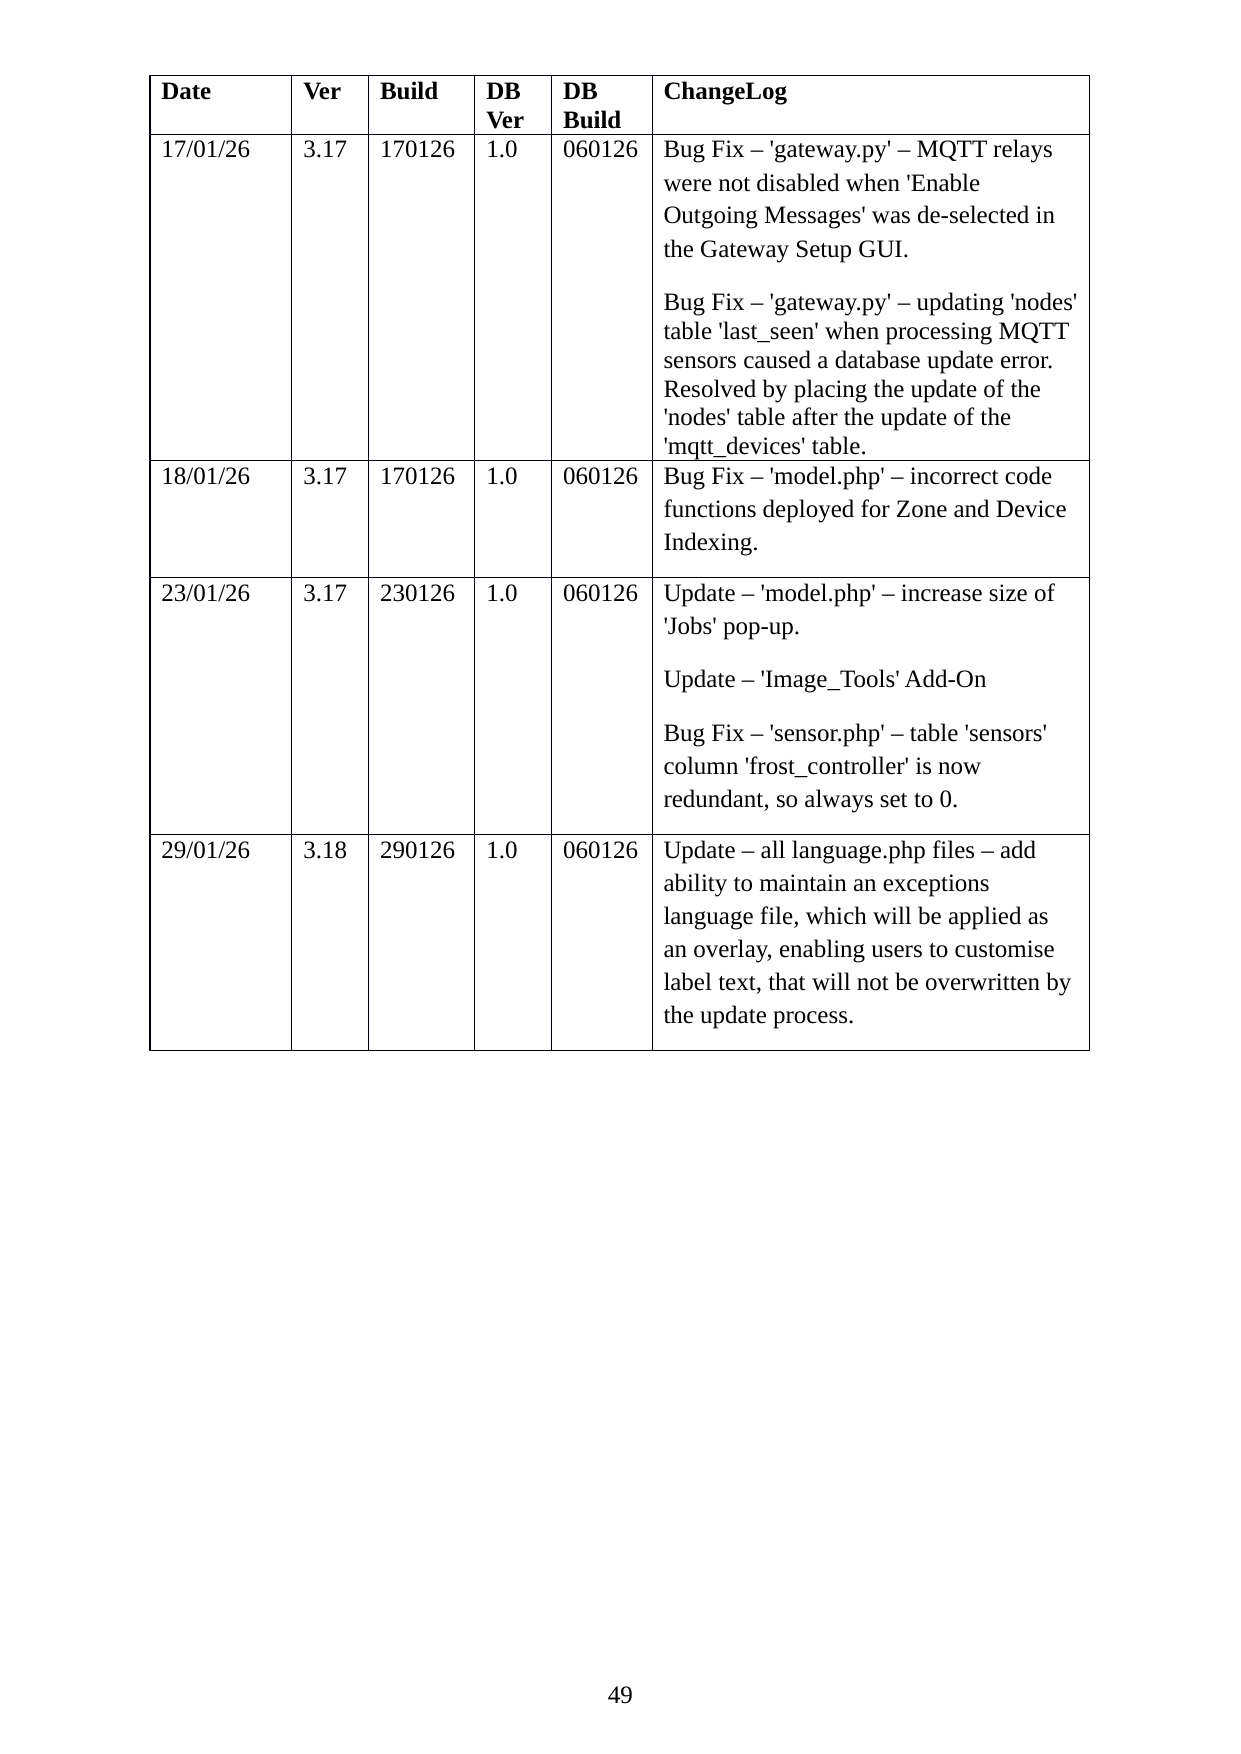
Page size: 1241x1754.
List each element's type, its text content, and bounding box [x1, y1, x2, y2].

table_cell 1.0 [475, 461, 551, 577]
table_cell 3.17 [292, 461, 368, 577]
table_cell 230126 [369, 578, 474, 834]
table_cell 170126 [369, 461, 474, 577]
table_cell Bug Fix – 'gateway.py' – MQTT relays were not disabled when 'Enable Outgoing Messages' was de-selected in the Gateway Setup GUI. Bug Fix – 'gateway.py' – updating 'nodes' table 'last_seen' when processing MQTT sensors caused a database update error. Resolved by placing the update of the 'nodes' table after the update of the 'mqtt_devices' table. [653, 135, 1089, 460]
table_header Build [369, 76, 474, 133]
table_cell 3.17 [292, 135, 368, 460]
table_cell 1.0 [475, 135, 551, 460]
table_header DB Build [552, 76, 652, 133]
table_cell Update – 'model.php' – increase size of 'Jobs' pop-up. Update – 'Image_Tools' Add-On Bug Fix – 'sensor.php' – table 'sensors' column 'frost_controller' is now redundant, so always set to 0. [653, 578, 1089, 834]
table_cell 3.18 [292, 835, 368, 1050]
table_cell 3.17 [292, 578, 368, 834]
table_cell 23/01/26 [151, 578, 291, 834]
table_cell 170126 [369, 135, 474, 460]
table_cell 1.0 [475, 578, 551, 834]
table_cell Update – all language.php files – add ability to maintain an exceptions language file, which will be applied as an overlay, enabling users to customise label text, that will not be overwritten by the update process. [653, 835, 1089, 1050]
table_cell 18/01/26 [151, 461, 291, 577]
table_header Ver [292, 76, 368, 133]
table_cell 290126 [369, 835, 474, 1050]
table_cell Bug Fix – 'model.php' – incorrect code functions deployed for Zone and Device Indexing. [653, 461, 1089, 577]
table_cell 29/01/26 [151, 835, 291, 1050]
table_cell 060126 [552, 461, 652, 577]
table_cell 060126 [552, 578, 652, 834]
table_cell 060126 [552, 835, 652, 1050]
table_cell 1.0 [475, 835, 551, 1050]
table_header Date [151, 76, 291, 133]
table_cell 060126 [552, 135, 652, 460]
table_header DB Ver [475, 76, 551, 133]
table_cell 17/01/26 [151, 135, 291, 460]
table_header ChangeLog [653, 76, 1089, 133]
